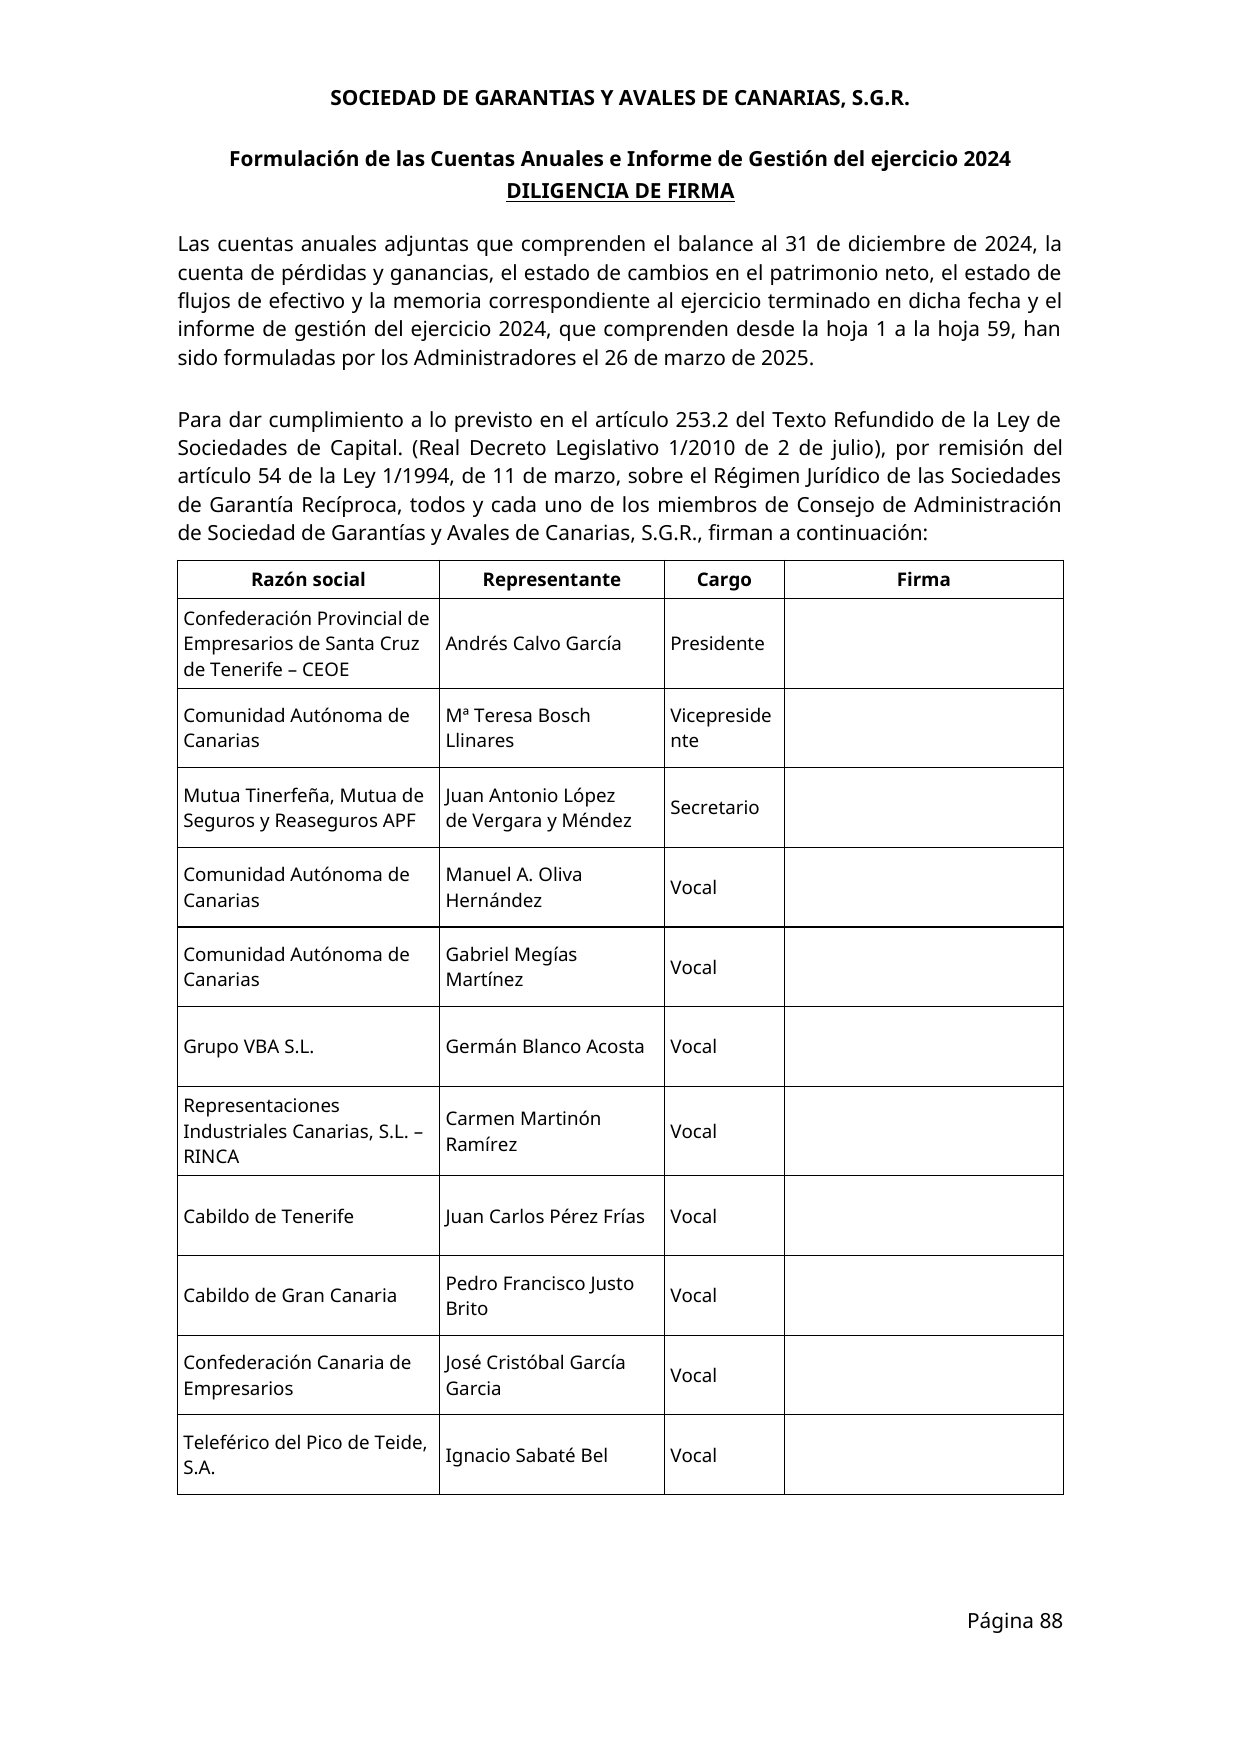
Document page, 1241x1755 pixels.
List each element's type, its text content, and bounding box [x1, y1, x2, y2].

table_cell [785, 1087, 1063, 1175]
table_cell Confederación Canaria de Empresarios [178, 1336, 439, 1414]
table_cell Andrés Calvo García [440, 599, 664, 687]
table_header Cargo [665, 561, 784, 598]
table_cell Vicepresidente [665, 689, 784, 767]
table_cell [785, 1176, 1063, 1255]
table_cell Confederación Provincial de Empresarios de Santa Cruz de Tenerife – CEOE [178, 599, 439, 687]
table_cell Vocal [665, 1087, 784, 1175]
table_cell Vocal [665, 848, 784, 926]
table_cell [785, 599, 1063, 687]
table_header Firma [785, 561, 1063, 598]
table_cell Vocal [665, 1176, 784, 1255]
table_cell Vocal [665, 928, 784, 1006]
text Para dar cumplimiento a lo previsto en el artículo 253.2 del Texto Refundido de la Ley de Sociedades de Capital. (Real Decreto Legislativo 1/2010 de 2 de julio), por remisión del artículo 54 de la Ley 1/1994, de 11 de marzo, sobre el Régimen Jurídico de las Sociedades de Garantía Recíproca, todos y cada uno de los miembros de Consejo de Administración de Sociedad de Garantías y Avales de Canarias, S.G.R., firman a continuación: [177, 405, 1063, 547]
table_cell Vocal [665, 1256, 784, 1335]
table_header Razón social [178, 561, 439, 598]
table_cell Vocal [665, 1415, 784, 1494]
table_cell [785, 1336, 1063, 1414]
table_cell Mª Teresa Bosch Llinares [440, 689, 664, 767]
table_cell José Cristóbal García Garcia [440, 1336, 664, 1414]
table_cell Presidente [665, 599, 784, 687]
table_cell [785, 848, 1063, 926]
text DILIGENCIA DE FIRMA [177, 177, 1063, 204]
table_cell [785, 1415, 1063, 1494]
table_cell [785, 1007, 1063, 1086]
table_cell Manuel A. Oliva Hernández [440, 848, 664, 926]
table_cell Mutua Tinerfeña, Mutua de Seguros y Reaseguros APF [178, 768, 439, 847]
table_cell Germán Blanco Acosta [440, 1007, 664, 1086]
table_cell Vocal [665, 1007, 784, 1086]
table_cell Comunidad Autónoma de Canarias [178, 928, 439, 1006]
table_cell Juan Carlos Pérez Frías [440, 1176, 664, 1255]
table_cell [785, 768, 1063, 847]
table_header Representante [440, 561, 664, 598]
table_cell Secretario [665, 768, 784, 847]
table_cell Carmen Martinón Ramírez [440, 1087, 664, 1175]
table_cell Vocal [665, 1336, 784, 1414]
table_cell Cabildo de Gran Canaria [178, 1256, 439, 1335]
table_cell [785, 928, 1063, 1006]
table_cell Juan Antonio López de Vergara y Méndez [440, 768, 664, 847]
text Las cuentas anuales adjuntas que comprenden el balance al 31 de diciembre de 2024, la cuenta de pérdidas y ganancias, el estado de cambios en el patrimonio neto, el estado de flujos de efectivo y la memoria correspondiente al ejercicio terminado en dicha fecha y el informe de gestión del ejercicio 2024, que comprenden desde la hoja 1 a la hoja 59, han sido formuladas por los Administradores el 26 de marzo de 2025. [177, 229, 1063, 371]
table_cell Pedro Francisco Justo Brito [440, 1256, 664, 1335]
table_cell Gabriel Megías Martínez [440, 928, 664, 1006]
table_cell Comunidad Autónoma de Canarias [178, 848, 439, 926]
table_cell Representaciones Industriales Canarias, S.L. – RINCA [178, 1087, 439, 1175]
table_cell Grupo VBA S.L. [178, 1007, 439, 1086]
table_cell Cabildo de Tenerife [178, 1176, 439, 1255]
table_cell Teleférico del Pico de Teide, S.A. [178, 1415, 439, 1494]
table_cell Comunidad Autónoma de Canarias [178, 689, 439, 767]
table_cell Ignacio Sabaté Bel [440, 1415, 664, 1494]
table_cell [785, 1256, 1063, 1335]
table_cell [785, 689, 1063, 767]
